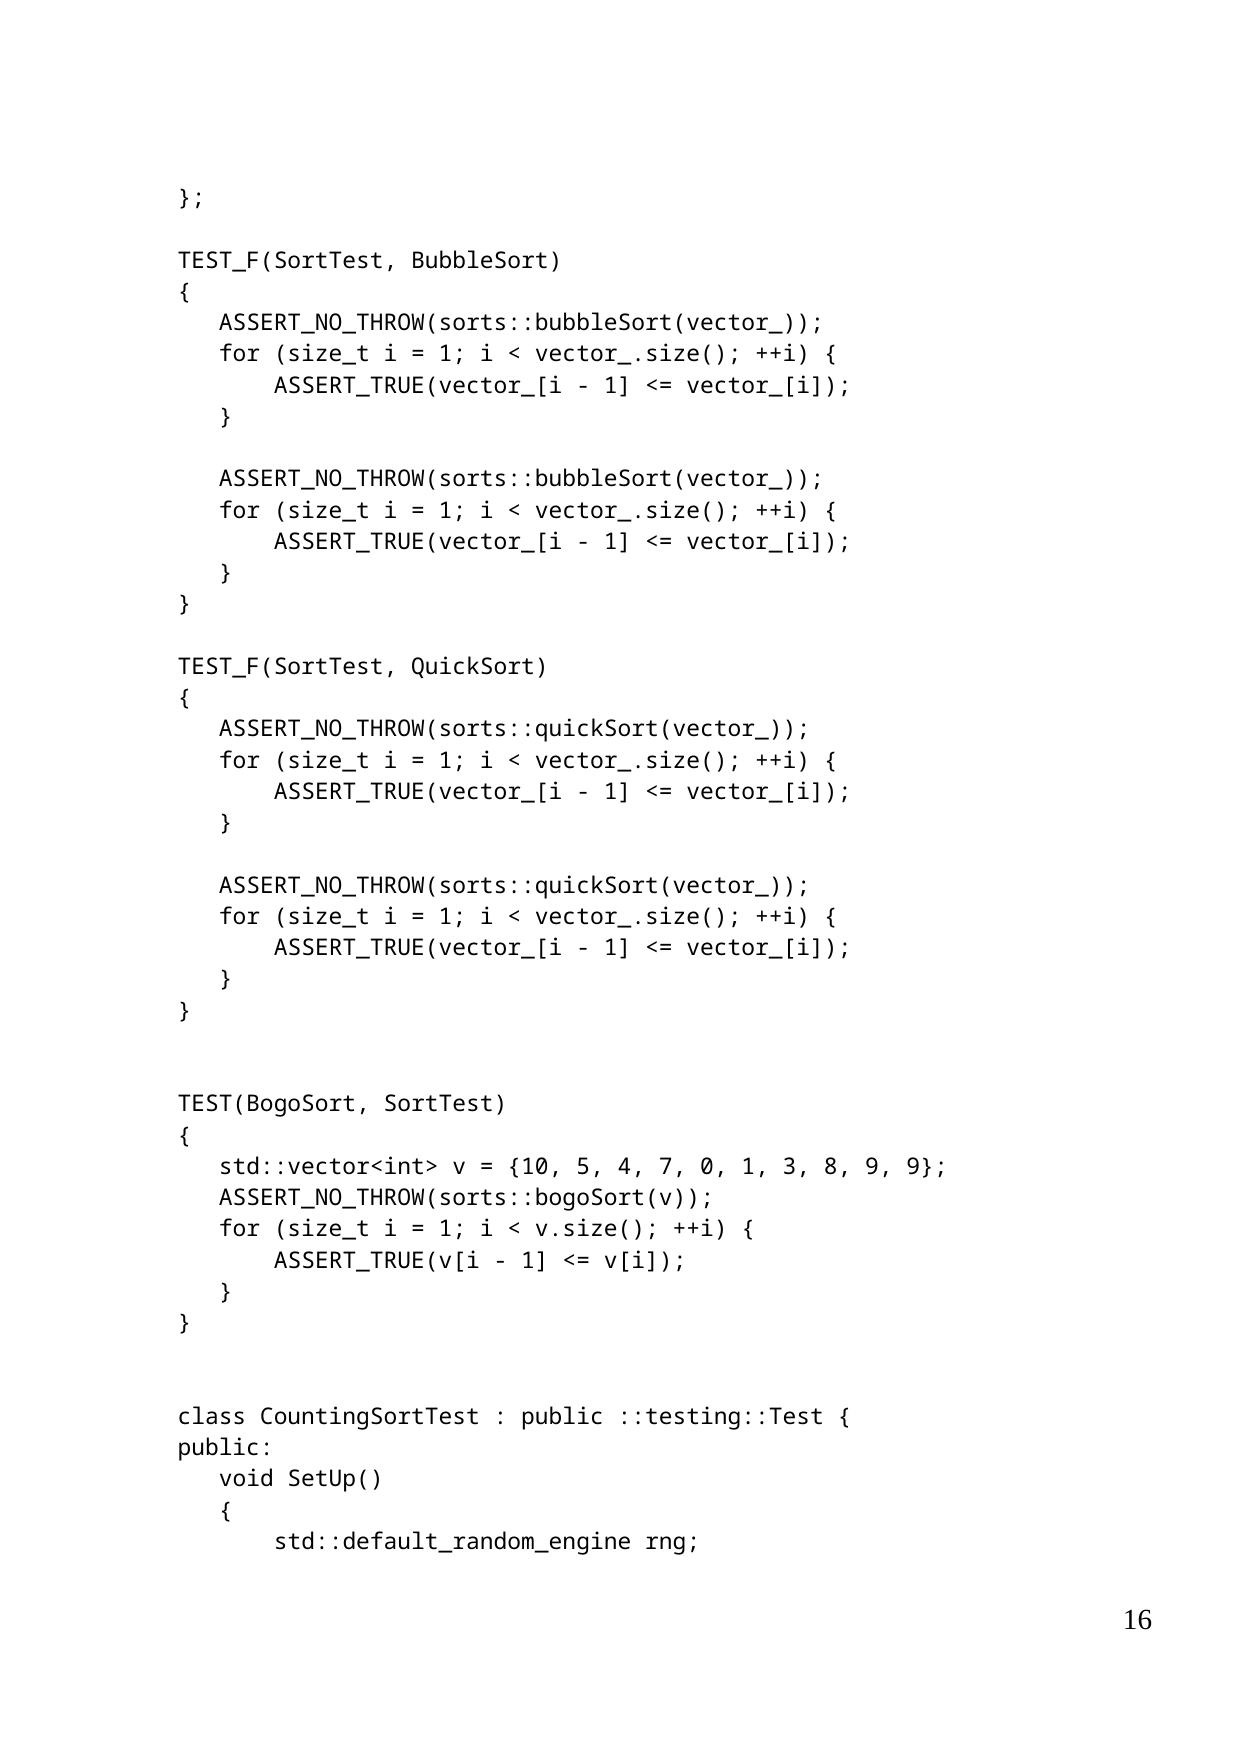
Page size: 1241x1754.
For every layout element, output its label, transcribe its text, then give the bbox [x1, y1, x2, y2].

text }; TEST_F(SortTest, BubbleSort) { ASSERT_NO_THROW(sorts::bubbleSort(vector_)); for (size_t i = 1; i < vector_.size(); ++i) { ASSERT_TRUE(vector_[i - 1] <= vector_[i]); } ASSERT_NO_THROW(sorts::bubbleSort(vector_)); for (size_t i = 1; i < vector_.size(); ++i) { ASSERT_TRUE(vector_[i - 1] <= vector_[i]); } } TEST_F(SortTest, QuickSort) { ASSERT_NO_THROW(sorts::quickSort(vector_)); for (size_t i = 1; i < vector_.size(); ++i) { ASSERT_TRUE(vector_[i - 1] <= vector_[i]); } ASSERT_NO_THROW(sorts::quickSort(vector_)); for (size_t i = 1; i < vector_.size(); ++i) { ASSERT_TRUE(vector_[i - 1] <= vector_[i]); } } TEST(BogoSort, SortTest) { std::vector<int> v = {10, 5, 4, 7, 0, 1, 3, 8, 9, 9}; ASSERT_NO_THROW(sorts::bogoSort(v)); for (size_t i = 1; i < v.size(); ++i) { ASSERT_TRUE(v[i - 1] <= v[i]); } } class CountingSortTest : public ::testing::Test { public: void SetUp() { std::default_random_engine rng; [177, 181, 1152, 1556]
